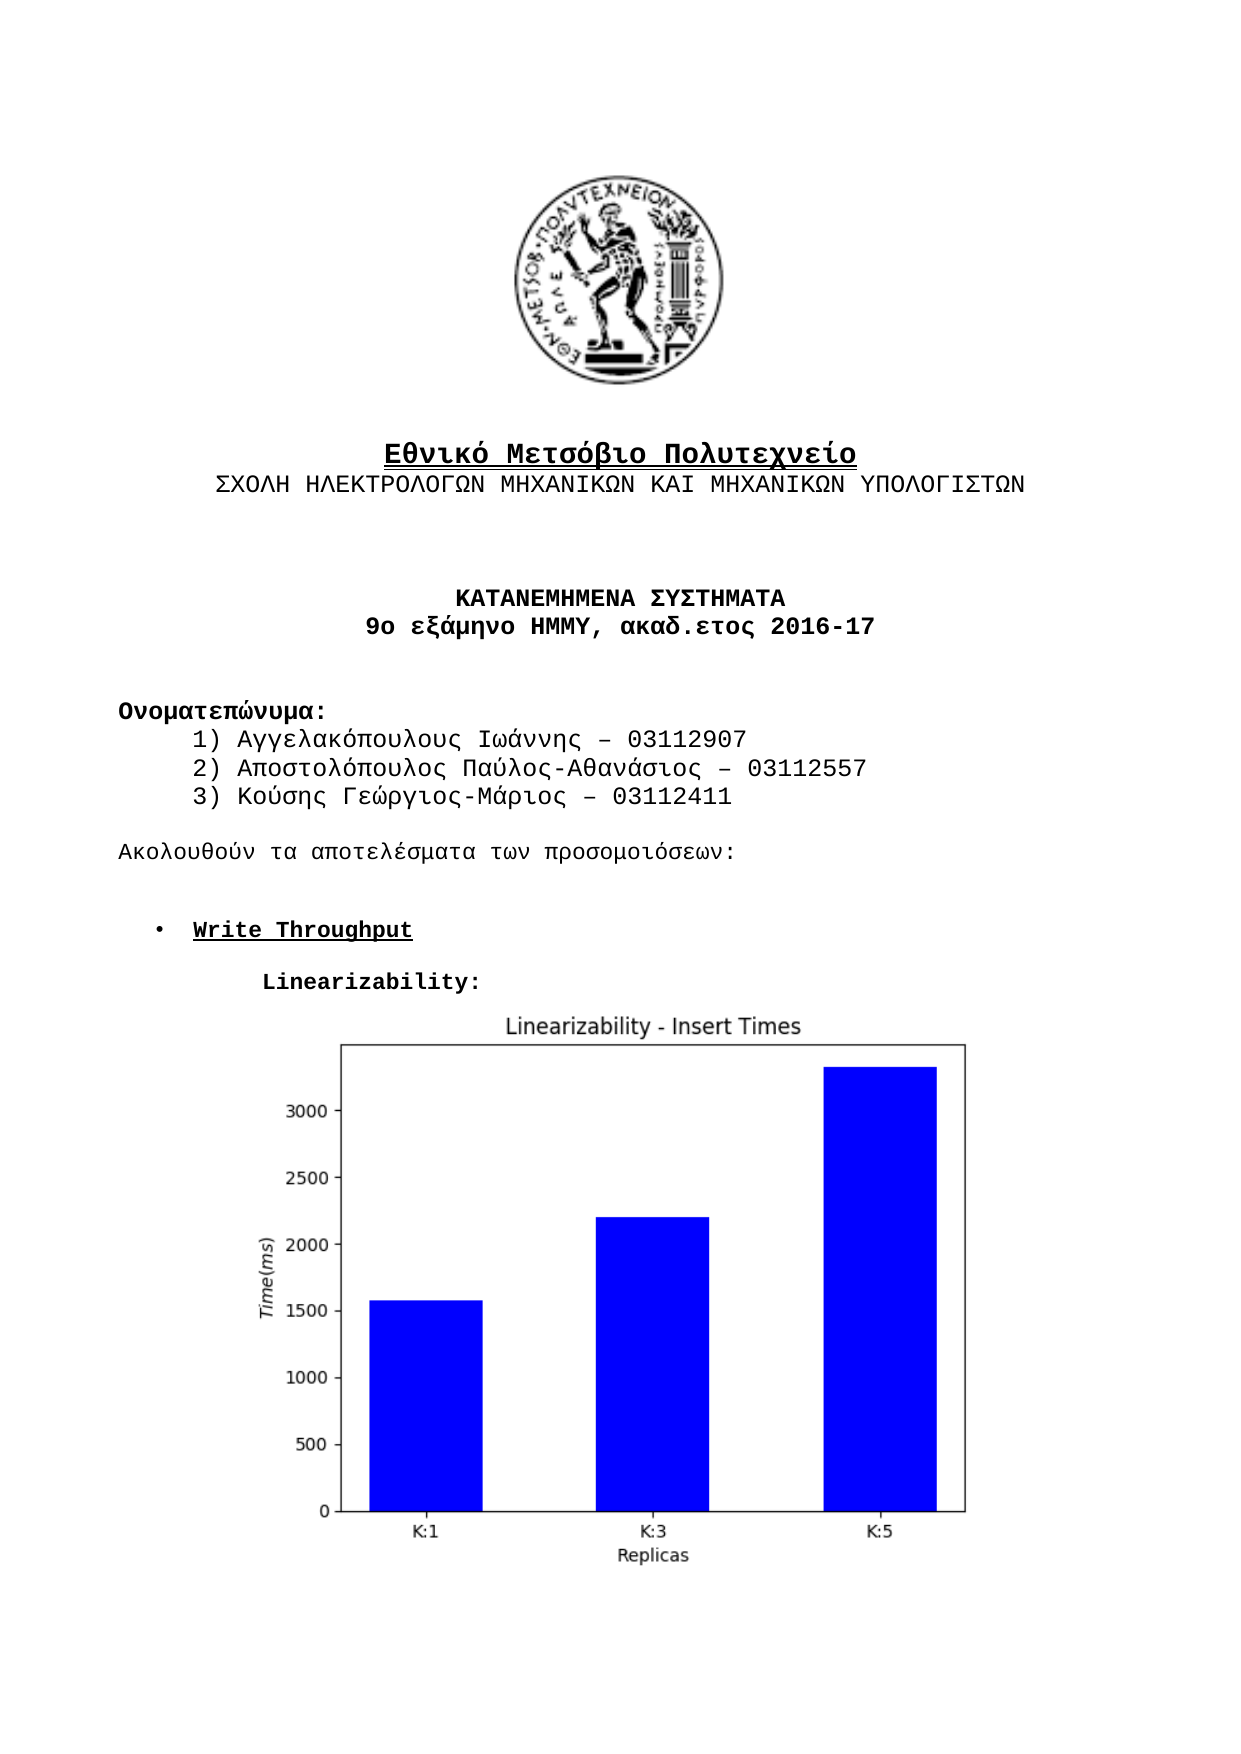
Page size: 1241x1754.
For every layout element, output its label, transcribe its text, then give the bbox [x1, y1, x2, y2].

text ΚΑΤΑΝΕΜΗΜΕΝΑ ΣΥΣΤΗΜΑΤΑ [118, 585, 1122, 614]
text 1) Aγγελακόπουλους Ιωάννης – 03112907 [118, 727, 1122, 755]
text 2) Αποστολόπουλος Παύλος-Αθανάσιος – 03112557 [118, 755, 1122, 784]
text 9ο εξάμηνο ΗΜΜΥ, ακαδ.ετος 2016-17 [118, 614, 1122, 642]
picture [513, 174, 728, 387]
text Εθνικό Μετσόβιο Πολυτεχνείο [118, 439, 1122, 472]
list Write Throughput [156, 918, 1122, 970]
text 3) Κούσης Γεώργιος-Μάριος – 03112411 [118, 784, 1122, 812]
text Ακολουθούν τα αποτελέσματα των προσομοιόσεων: [118, 840, 1122, 866]
picture [245, 1005, 981, 1578]
text Ονοματεπώνυμα: [118, 699, 1122, 727]
list Linearizability: [156, 970, 1122, 996]
text ΣΧΟΛΗ ΗΛΕΚΤΡΟΛΟΓΩΝ ΜΗΧΑΝΙΚΩΝ ΚΑΙ ΜΗΧΑΝΙΚΩΝ ΥΠΟΛΟΓΙΣΤΩΝ [118, 472, 1122, 500]
